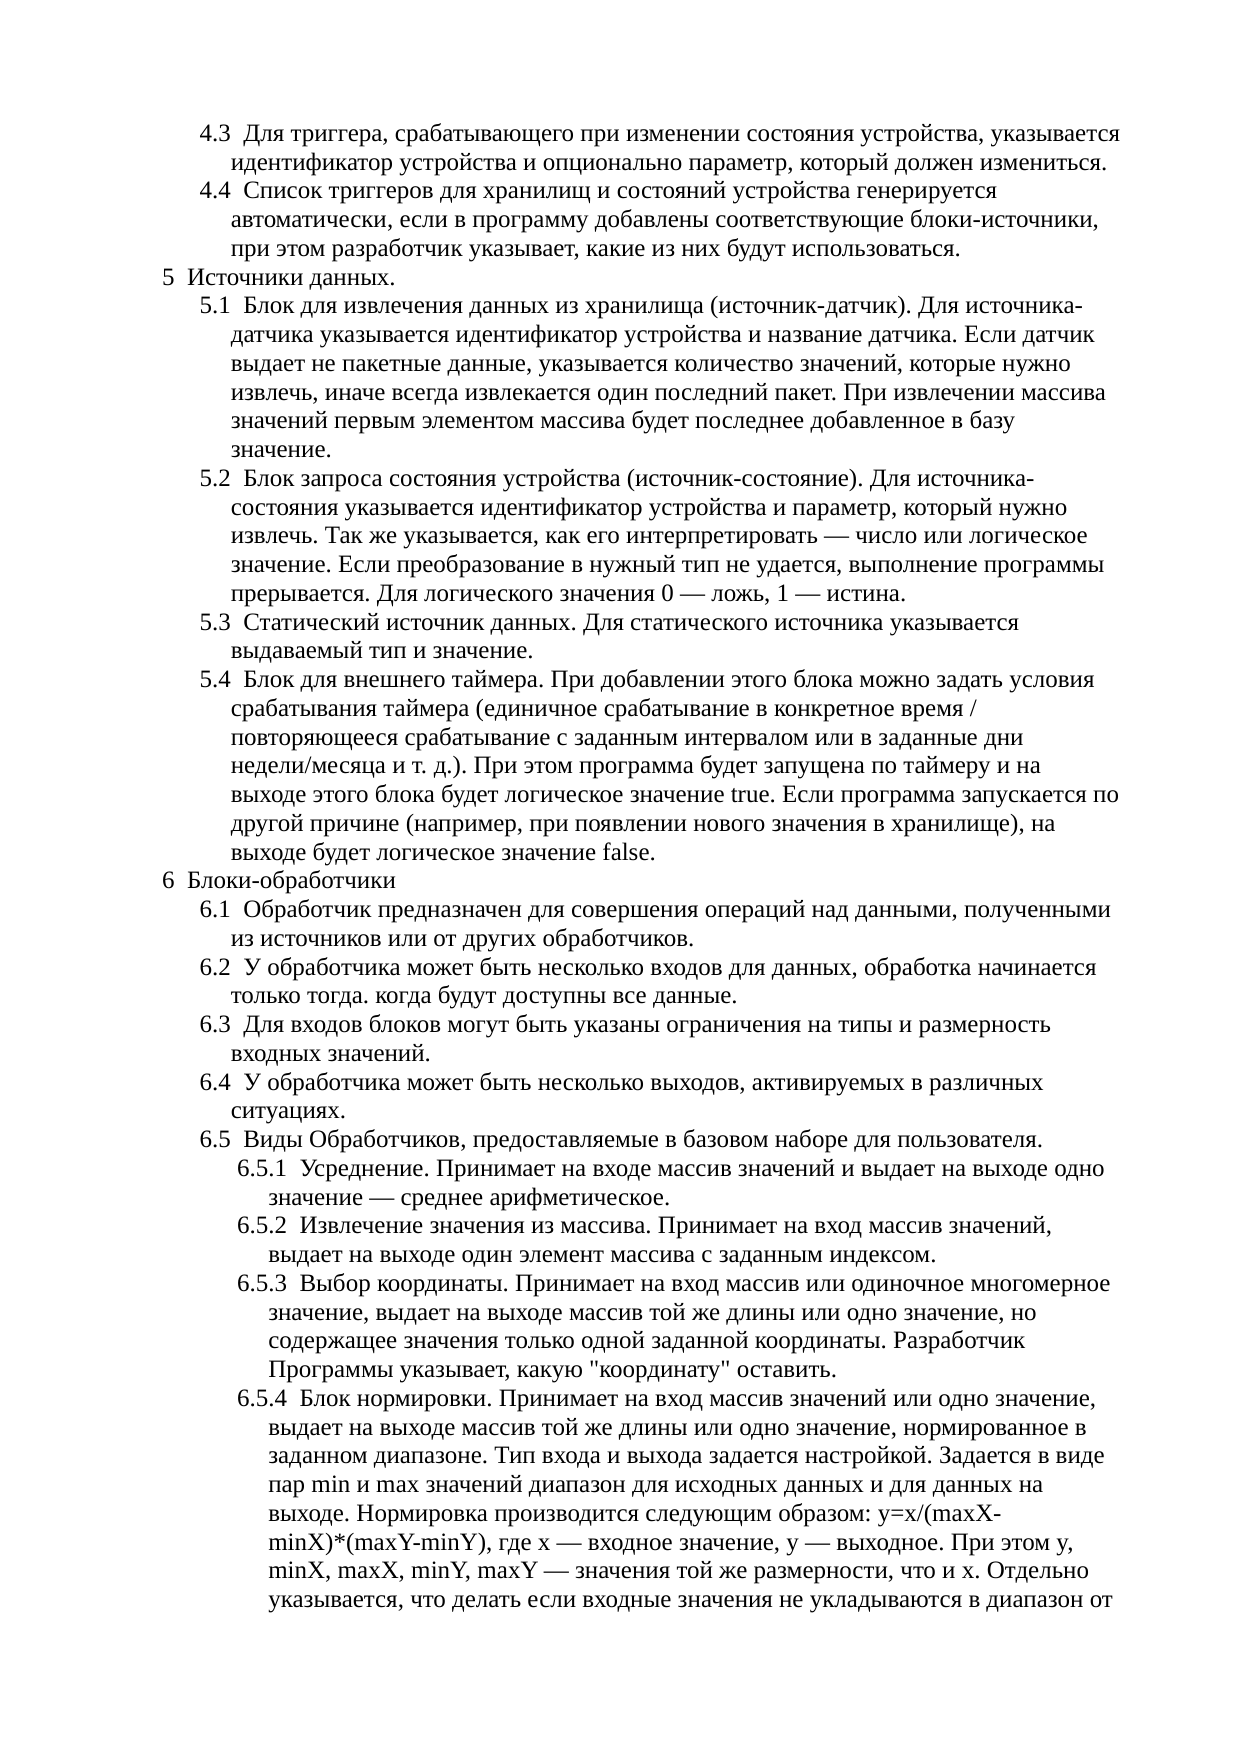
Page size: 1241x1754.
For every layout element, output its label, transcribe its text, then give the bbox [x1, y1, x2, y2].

list Блок для извлечения данных из хранилища (источник-датчик). Для источника-датчика указывается идентификатор устройства и название датчика. Если датчик выдает не пакетные данные, указывается количество значений, которые нужно извлечь, иначе всегда извлекается один последний пакет. При извлечении массива значений первым элементом массива будет последнее добавленное в базу значение. [193, 291, 1122, 463]
list Извлечение значения из массива. Принимает на вход массив значений, выдает на выходе один элемент массива с заданным индексом. [231, 1211, 1122, 1268]
list Статический источник данных. Для статического источника указывается выдаваемый тип и значение. [193, 607, 1122, 664]
list Блоки-обработчики [156, 866, 1122, 894]
list У обработчика может быть несколько выходов, активируемых в различных ситуациях. [193, 1067, 1122, 1124]
list Источники данных. [156, 262, 1122, 291]
list У обработчика может быть несколько входов для данных, обработка начинается только тогда. когда будут доступны все данные. [193, 952, 1122, 1009]
list Для входов блоков могут быть указаны ограничения на типы и размерность входных значений. [193, 1009, 1122, 1067]
list Выбор координаты. Принимает на вход массив или одиночное многомерное значение, выдает на выходе массив той же длины или одно значение, но содержащее значения только одной заданной координаты. Разработчик Программы указывает, какую "координату" оставить. [231, 1268, 1122, 1383]
list Список триггеров для хранилищ и состояний устройства генерируется автоматически, если в программу добавлены соответствующие блоки-источники, при этом разработчик указывает, какие из них будут использоваться. [193, 176, 1122, 262]
list Усреднение. Принимает на входе массив значений и выдает на выходе одно значение — среднее арифметическое. [231, 1153, 1122, 1211]
list Блок нормировки. Принимает на вход массив значений или одно значение, выдает на выходе массив той же длины или одно значение, нормированное в заданном диапазоне. Тип входа и выхода задается настройкой. Задается в виде пар min и max значений диапазон для исходных данных и для данных на выходе. Нормировка производится следующим образом: y=x/(maxX-minX)*(maxY-minY), где x — входное значение, y — выходное. При этом y, minX, maxX, minY, maxY — значения той же размерности, что и x. Отдельно указывается, что делать если входные значения не укладываются в диапазон от [231, 1383, 1122, 1613]
list Блок для внешнего таймера. При добавлении этого блока можно задать условия срабатывания таймера (единичное срабатывание в конкретное время / повторяющееся срабатывание с заданным интервалом или в заданные дни недели/месяца и т. д.). При этом программа будет запущена по таймеру и на выходе этого блока будет логическое значение true. Если программа запускается по другой причине (например, при появлении нового значения в хранилище), на выходе будет логическое значение false. [193, 664, 1122, 866]
list Для триггера, срабатывающего при изменении состояния устройства, указывается идентификатор устройства и опционально параметр, который должен измениться. [193, 118, 1122, 176]
list Блок запроса состояния устройства (источник-состояние). Для источника-состояния указывается идентификатор устройства и параметр, который нужно извлечь. Так же указывается, как его интерпретировать — число или логическое значение. Если преобразование в нужный тип не удается, выполнение программы прерывается. Для логического значения 0 — ложь, 1 — истина. [193, 463, 1122, 607]
list Виды Обработчиков, предоставляемые в базовом наборе для пользователя. [193, 1124, 1122, 1153]
list Обработчик предназначен для совершения операций над данными, полученными из источников или от других обработчиков. [193, 894, 1122, 952]
